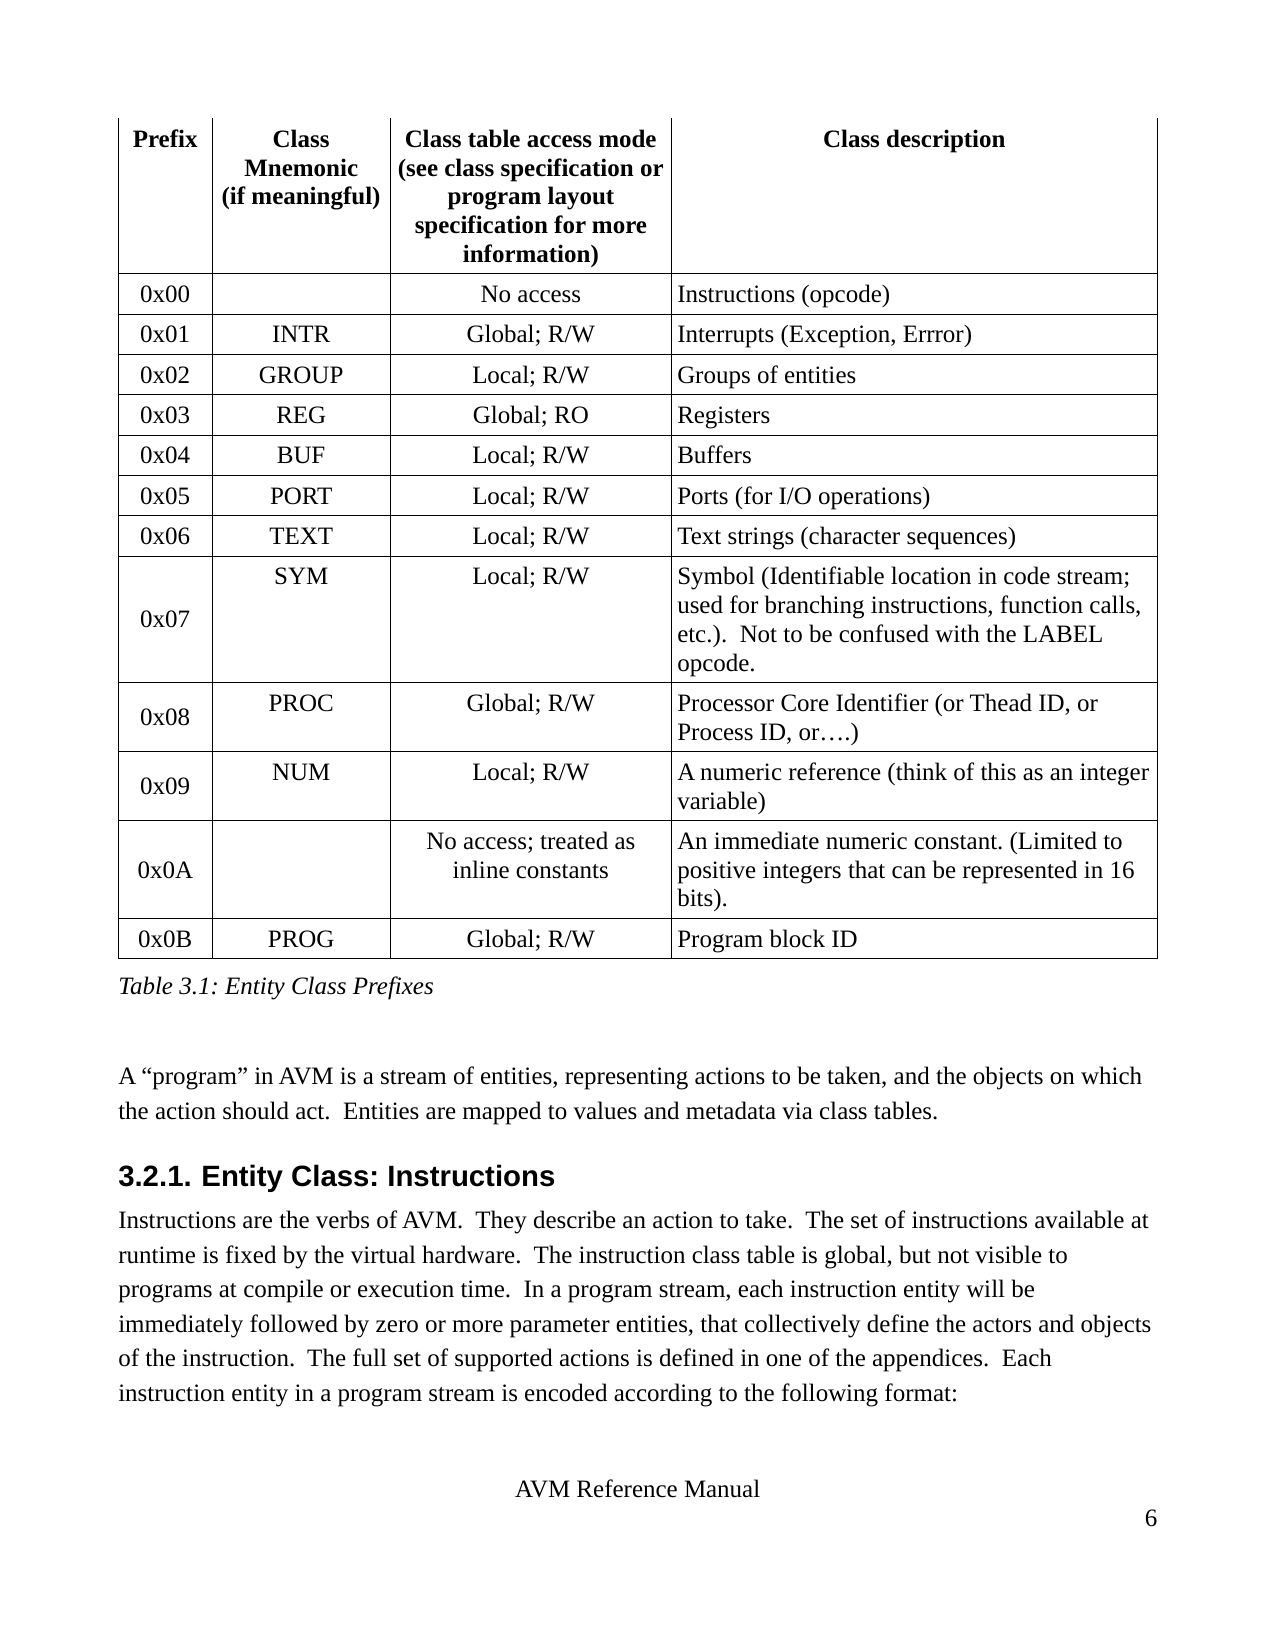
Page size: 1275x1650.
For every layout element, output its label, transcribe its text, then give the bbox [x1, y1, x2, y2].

table_cell Ports (for I/O operations) [672, 476, 1157, 515]
table_cell No access [391, 274, 671, 314]
table_cell An immediate numeric constant. (Limited to positive integers that can be represented in 16 bits). [672, 821, 1157, 918]
table_cell 0x0B [119, 919, 212, 958]
table_cell [213, 821, 390, 918]
table_cell 0x0A [119, 821, 212, 918]
table_cell Text strings (character sequences) [672, 516, 1157, 556]
table_cell GROUP [213, 355, 390, 394]
table_cell 0x05 [119, 476, 212, 515]
table_cell A numeric reference (think of this as an integer variable) [672, 752, 1157, 820]
table_cell Symbol (Identifiable location in code stream; used for branching instructions, function calls, etc.). Not to be confused with the LABEL opcode. [672, 557, 1157, 682]
table_header Class description [672, 118, 1157, 273]
table_cell [213, 274, 390, 314]
subtitle Entity Class: Instructions [118, 1159, 1157, 1193]
table_cell 0x07 [119, 557, 212, 682]
table_cell Local; R/W [391, 557, 671, 682]
table_cell Global; R/W [391, 919, 671, 958]
table_cell 0x06 [119, 516, 212, 556]
table_cell Program block ID [672, 919, 1157, 958]
table_cell INTR [213, 315, 390, 354]
table_cell Groups of entities [672, 355, 1157, 394]
text A “program” in AVM is a stream of entities, representing actions to be taken, and the objects on which the action should act. Entities are mapped to values and metadata via class tables. [118, 1061, 1157, 1124]
table_cell Buffers [672, 436, 1157, 475]
table_cell Global; RO [391, 395, 671, 434]
table_cell PORT [213, 476, 390, 515]
table_cell Local; R/W [391, 752, 671, 820]
text Table 3.1: Entity Class Prefixes [118, 971, 1157, 1000]
table_header Class table access mode (see class specification or program layout specification for more information) [391, 118, 671, 273]
table_cell No access; treated as inline constants [391, 821, 671, 918]
table_cell TEXT [213, 516, 390, 556]
table_cell PROG [213, 919, 390, 958]
table_cell Global; R/W [391, 315, 671, 354]
table_cell Instructions (opcode) [672, 274, 1157, 314]
table_header Class Mnemonic (if meaningful) [213, 118, 390, 273]
table_cell Local; R/W [391, 436, 671, 475]
table_cell PROC [213, 683, 390, 751]
table_cell Global; R/W [391, 683, 671, 751]
table_header Prefix [119, 118, 212, 273]
table_cell 0x08 [119, 683, 212, 751]
table_cell BUF [213, 436, 390, 475]
text Instructions are the verbs of AVM. They describe an action to take. The set of instructions available at runtime is fixed by the virtual hardware. The instruction class table is global, but not visible to programs at compile or execution time. In a program stream, each instruction entity will be immediately followed by zero or more parameter entities, that collectively define the actors and objects of the instruction. The full set of supported actions is defined in one of the appendices. Each instruction entity in a program stream is encoded according to the following format: [118, 1206, 1157, 1407]
table_cell 0x00 [119, 274, 212, 314]
table_cell SYM [213, 557, 390, 682]
table_cell Local; R/W [391, 516, 671, 556]
table_cell 0x03 [119, 395, 212, 434]
table_cell Interrupts (Exception, Errror) [672, 315, 1157, 354]
table_cell Local; R/W [391, 476, 671, 515]
table_cell Registers [672, 395, 1157, 434]
table_cell 0x09 [119, 752, 212, 820]
table_cell Local; R/W [391, 355, 671, 394]
table_cell REG [213, 395, 390, 434]
table_cell 0x04 [119, 436, 212, 475]
table_cell 0x01 [119, 315, 212, 354]
table_cell Processor Core Identifier (or Thead ID, or Process ID, or….) [672, 683, 1157, 751]
table_cell 0x02 [119, 355, 212, 394]
table_cell NUM [213, 752, 390, 820]
